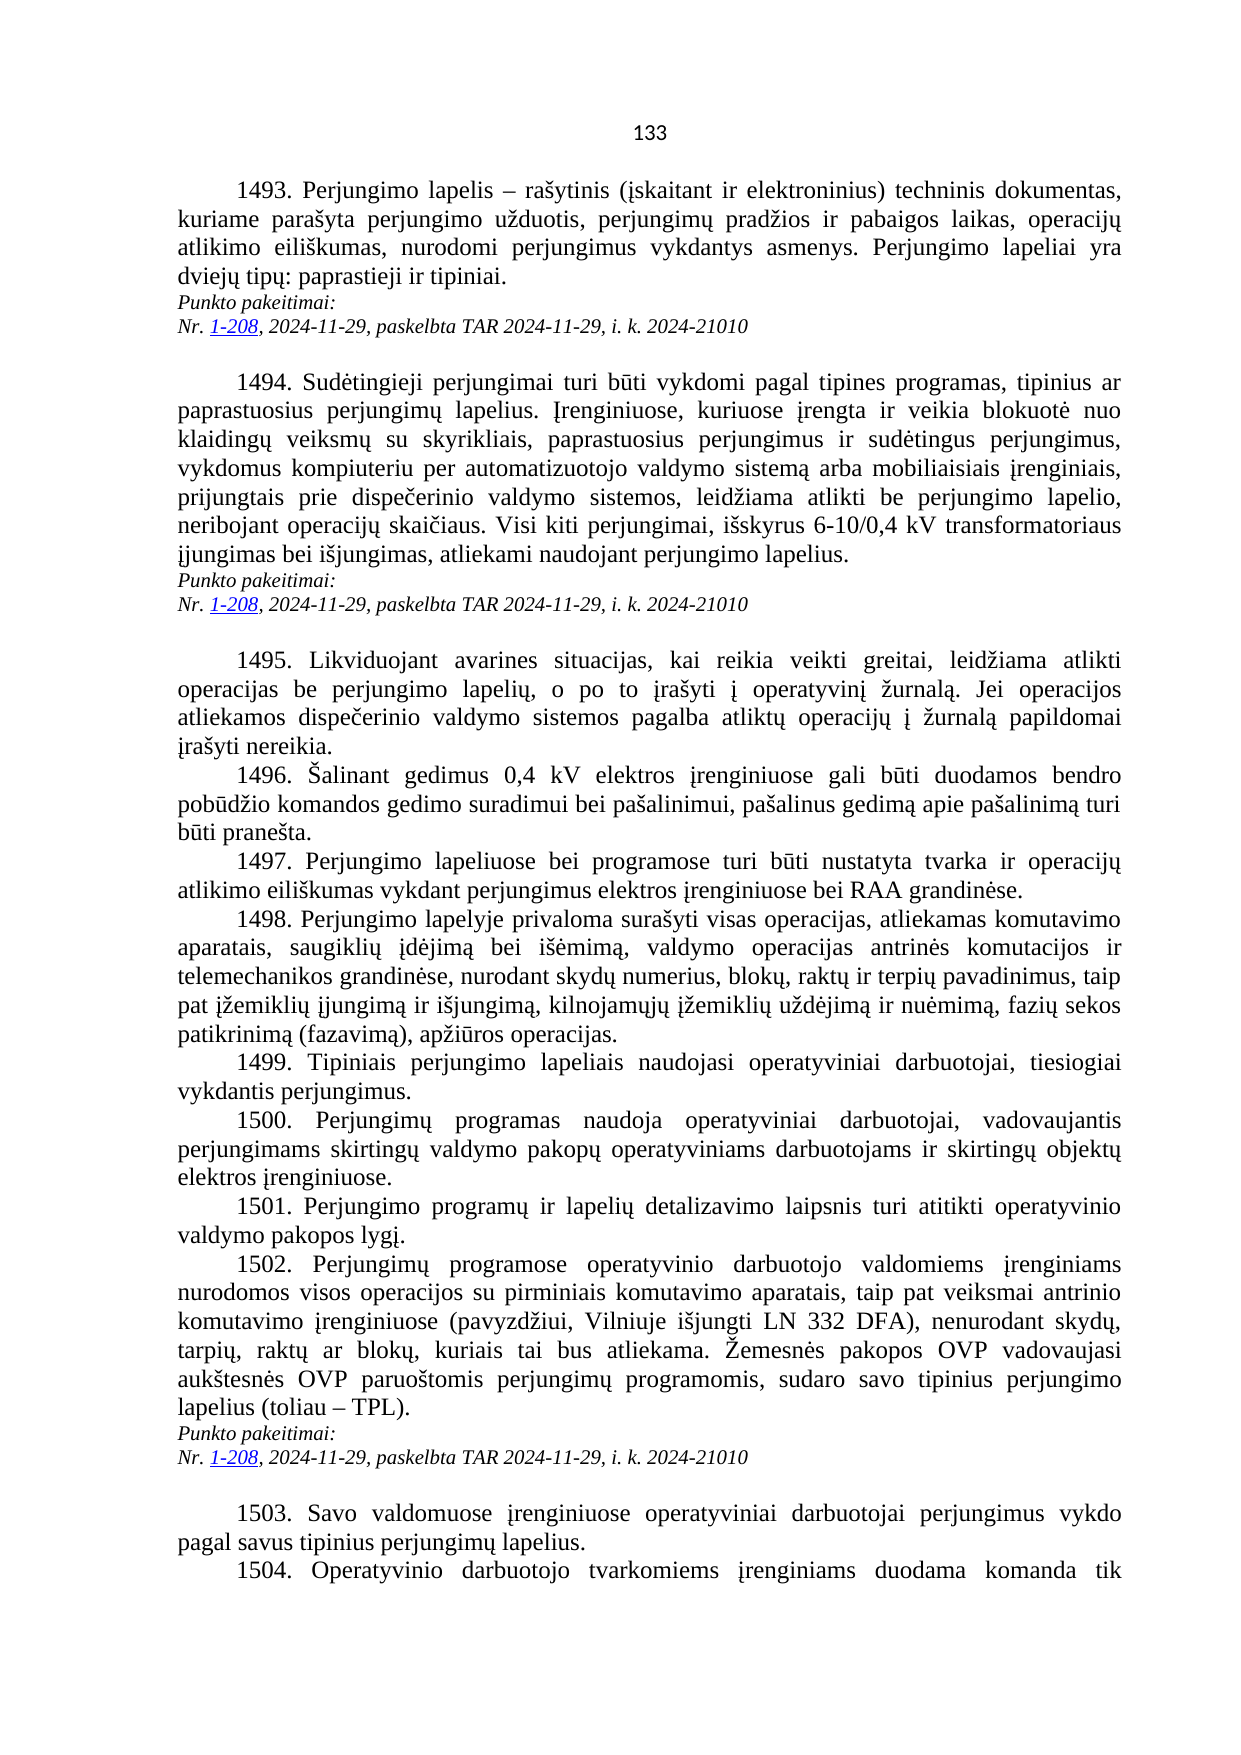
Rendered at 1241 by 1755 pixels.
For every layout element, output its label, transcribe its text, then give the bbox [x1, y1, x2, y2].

text 1500. Perjungimų programas naudoja operatyviniai darbuotojai, vadovaujantis perjungimams skirtingų valdymo pakopų operatyviniams darbuotojams ir skirtingų objektų elektros įrenginiuose. [177, 1105, 1122, 1191]
text Nr. 1-208, 2024-11-29, paskelbta TAR 2024-11-29, i. k. 2024-21010 [177, 1445, 1122, 1469]
text Punkto pakeitimai: [177, 568, 1122, 592]
text Punkto pakeitimai: [177, 1421, 1122, 1445]
text 1493. Perjungimo lapelis – rašytinis (įskaitant ir elektroninius) techninis dokumentas, kuriame parašyta perjungimo užduotis, perjungimų pradžios ir pabaigos laikas, operacijų atlikimo eiliškumas, nurodomi perjungimus vykdantys asmenys. Perjungimo lapeliai yra dviejų tipų: paprastieji ir tipiniai. [177, 175, 1122, 290]
text 1494. Sudėtingieji perjungimai turi būti vykdomi pagal tipines programas, tipinius ar paprastuosius perjungimų lapelius. Įrenginiuose, kuriuose įrengta ir veikia blokuotė nuo klaidingų veiksmų su skyrikliais, paprastuosius perjungimus ir sudėtingus perjungimus, vykdomus kompiuteriu per automatizuotojo valdymo sistemą arba mobiliaisiais įrenginiais, prijungtais prie dispečerinio valdymo sistemos, leidžiama atlikti be perjungimo lapelio, neribojant operacijų skaičiaus. Visi kiti perjungimai, išskyrus 6-10/0,4 kV transformatoriaus įjungimas bei išjungimas, atliekami naudojant perjungimo lapelius. [177, 367, 1122, 568]
text Nr. 1-208, 2024-11-29, paskelbta TAR 2024-11-29, i. k. 2024-21010 [177, 592, 1122, 616]
text Nr. 1-208, 2024-11-29, paskelbta TAR 2024-11-29, i. k. 2024-21010 [177, 314, 1122, 338]
text Punkto pakeitimai: [177, 290, 1122, 314]
text 1501. Perjungimo programų ir lapelių detalizavimo laipsnis turi atitikti operatyvinio valdymo pakopos lygį. [177, 1191, 1122, 1249]
text 1496. Šalinant gedimus 0,4 kV elektros įrenginiuose gali būti duodamos bendro pobūdžio komandos gedimo suradimui bei pašalinimui, pašalinus gedimą apie pašalinimą turi būti pranešta. [177, 760, 1122, 846]
text 1498. Perjungimo lapelyje privaloma surašyti visas operacijas, atliekamas komutavimo aparatais, saugiklių įdėjimą bei išėmimą, valdymo operacijas antrinės komutacijos ir telemechanikos grandinėse, nurodant skydų numerius, blokų, raktų ir terpių pavadinimus, taip pat įžemiklių įjungimą ir išjungimą, kilnojamųjų įžemiklių uždėjimą ir nuėmimą, fazių sekos patikrinimą (fazavimą), apžiūros operacijas. [177, 904, 1122, 1047]
text 1504. Operatyvinio darbuotojo tvarkomiems įrenginiams duodama komanda tik [177, 1556, 1122, 1584]
text 1495. Likviduojant avarines situacijas, kai reikia veikti greitai, leidžiama atlikti operacijas be perjungimo lapelių, o po to įrašyti į operatyvinį žurnalą. Jei operacijos atliekamos dispečerinio valdymo sistemos pagalba atliktų operacijų į žurnalą papildomai įrašyti nereikia. [177, 645, 1122, 760]
text 1499. Tipiniais perjungimo lapeliais naudojasi operatyviniai darbuotojai, tiesiogiai vykdantis perjungimus. [177, 1047, 1122, 1105]
text 1503. Savo valdomuose įrenginiuose operatyviniai darbuotojai perjungimus vykdo pagal savus tipinius perjungimų lapelius. [177, 1498, 1122, 1556]
text 1502. Perjungimų programose operatyvinio darbuotojo valdomiems įrenginiams nurodomos visos operacijos su pirminiais komutavimo aparatais, taip pat veiksmai antrinio komutavimo įrenginiuose (pavyzdžiui, Vilniuje išjungti LN 332 DFA), nenurodant skydų, tarpių, raktų ar blokų, kuriais tai bus atliekama. Žemesnės pakopos OVP vadovaujasi aukštesnės OVP paruoštomis perjungimų programomis, sudaro savo tipinius perjungimo lapelius (toliau – TPL). [177, 1249, 1122, 1421]
text 1497. Perjungimo lapeliuose bei programose turi būti nustatyta tvarka ir operacijų atlikimo eiliškumas vykdant perjungimus elektros įrenginiuose bei RAA grandinėse. [177, 846, 1122, 904]
